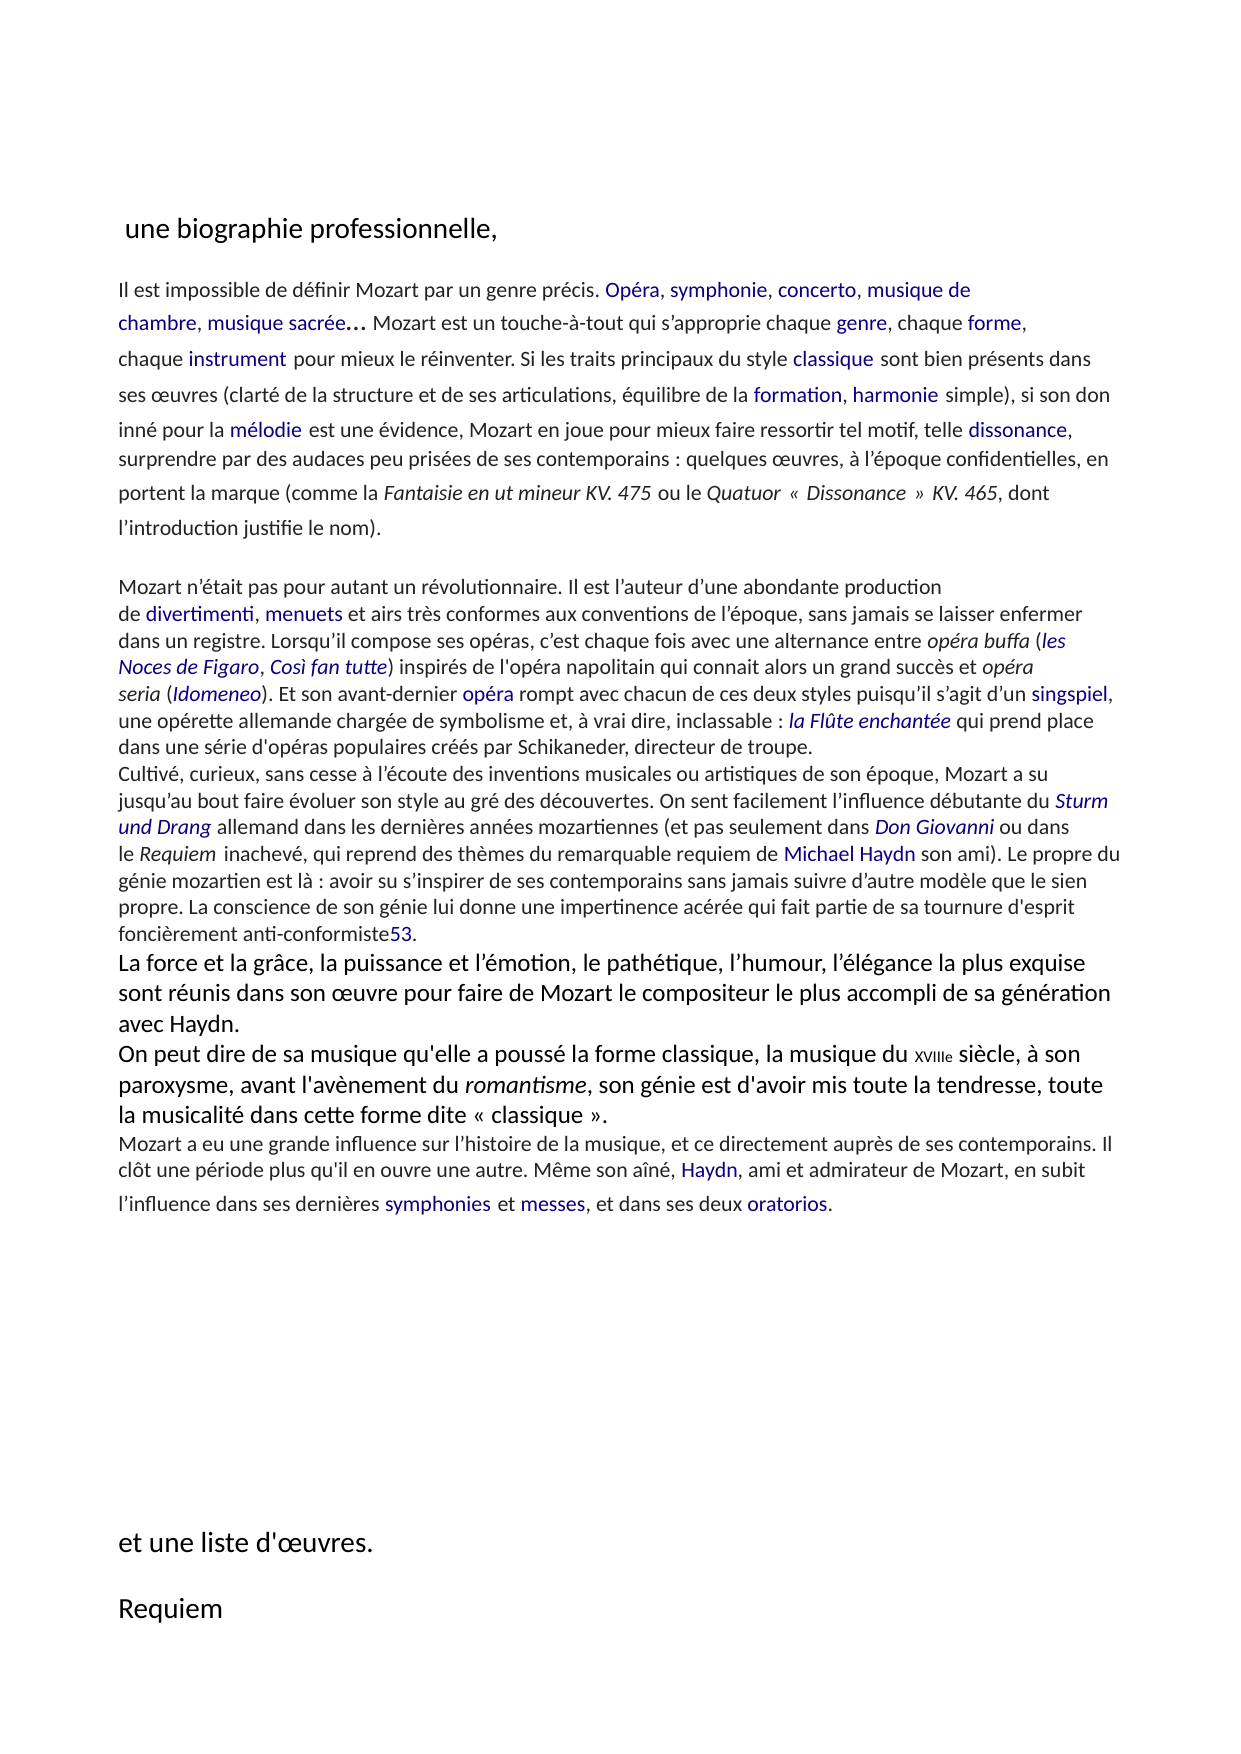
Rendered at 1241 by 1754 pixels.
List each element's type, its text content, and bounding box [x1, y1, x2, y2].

text On peut dire de sa musique qu'elle a poussé la forme classique, la musique du xviiie siècle, à son paroxysme, avant l'avènement du romantisme, son génie est d'avoir mis toute la tendresse, toute la musicalité dans cette forme dite « classique ». [118, 1038, 1122, 1130]
text une biographie professionnelle, [118, 210, 1122, 245]
text Mozart n’était pas pour autant un révolutionnaire. Il est l’auteur d’une abondante production de divertimenti, menuets et airs très conformes aux conventions de l’époque, sans jamais se laisser enfermer dans un registre. Lorsqu’il compose ses opéras, c’est chaque fois avec une alternance entre opéra buffa (les Noces de Figaro, Così fan tutte) inspirés de l'opéra napolitain qui connait alors un grand succès et opéra seria (Idomeneo). Et son avant-dernier opéra rompt avec chacun de ces deux styles puisqu’il s’agit d’un singspiel, une opérette allemande chargée de symbolisme et, à vrai dire, inclassable : la Flûte enchantée qui prend place dans une série d'opéras populaires créés par Schikaneder, directeur de troupe. [118, 573, 1122, 760]
text et une liste d'œuvres. [118, 1524, 1122, 1560]
text Il est impossible de définir Mozart par un genre précis. Opéra, symphonie, concerto, musique de chambre, musique sacrée… Mozart est un touche-à-tout qui s’approprie chaque genre, chaque forme, chaque instrument pour mieux le réinventer. Si les traits principaux du style classique sont bien présents dans ses œuvres (clarté de la structure et de ses articulations, équilibre de la formation, harmonie simple), si son don inné pour la mélodie est une évidence, Mozart en joue pour mieux faire ressortir tel motif, telle dissonance, surprendre par des audaces peu prisées de ses contemporains : quelques œuvres, à l’époque confidentielles, en portent la marque (comme la Fantaisie en ut mineur KV. 475 ou le Quatuor « Dissonance » KV. 465, dont l’introduction justifie le nom). [118, 276, 1122, 543]
text Requiem [118, 1590, 1122, 1626]
text La force et la grâce, la puissance et l’émotion, le pathétique, l’humour, l’élégance la plus exquise sont réunis dans son œuvre pour faire de Mozart le compositeur le plus accompli de sa génération avec Haydn. [118, 947, 1122, 1038]
text Mozart a eu une grande influence sur l’histoire de la musique, et ce directement auprès de ses contemporains. Il clôt une période plus qu'il en ouvre une autre. Même son aîné, Haydn, ami et admirateur de Mozart, en subit l’influence dans ses dernières symphonies et messes, et dans ses deux oratorios. [118, 1130, 1122, 1219]
text Cultivé, curieux, sans cesse à l’écoute des inventions musicales ou artistiques de son époque, Mozart a su jusqu’au bout faire évoluer son style au gré des découvertes. On sent facilement l’influence débutante du Sturm und Drang allemand dans les dernières années mozartiennes (et pas seulement dans Don Giovanni ou dans le Requiem inachevé, qui reprend des thèmes du remarquable requiem de Michael Haydn son ami). Le propre du génie mozartien est là : avoir su s’inspirer de ses contemporains sans jamais suivre d’autre modèle que le sien propre. La conscience de son génie lui donne une impertinence acérée qui fait partie de sa tournure d'esprit foncièrement anti-conformiste53. [118, 760, 1122, 947]
